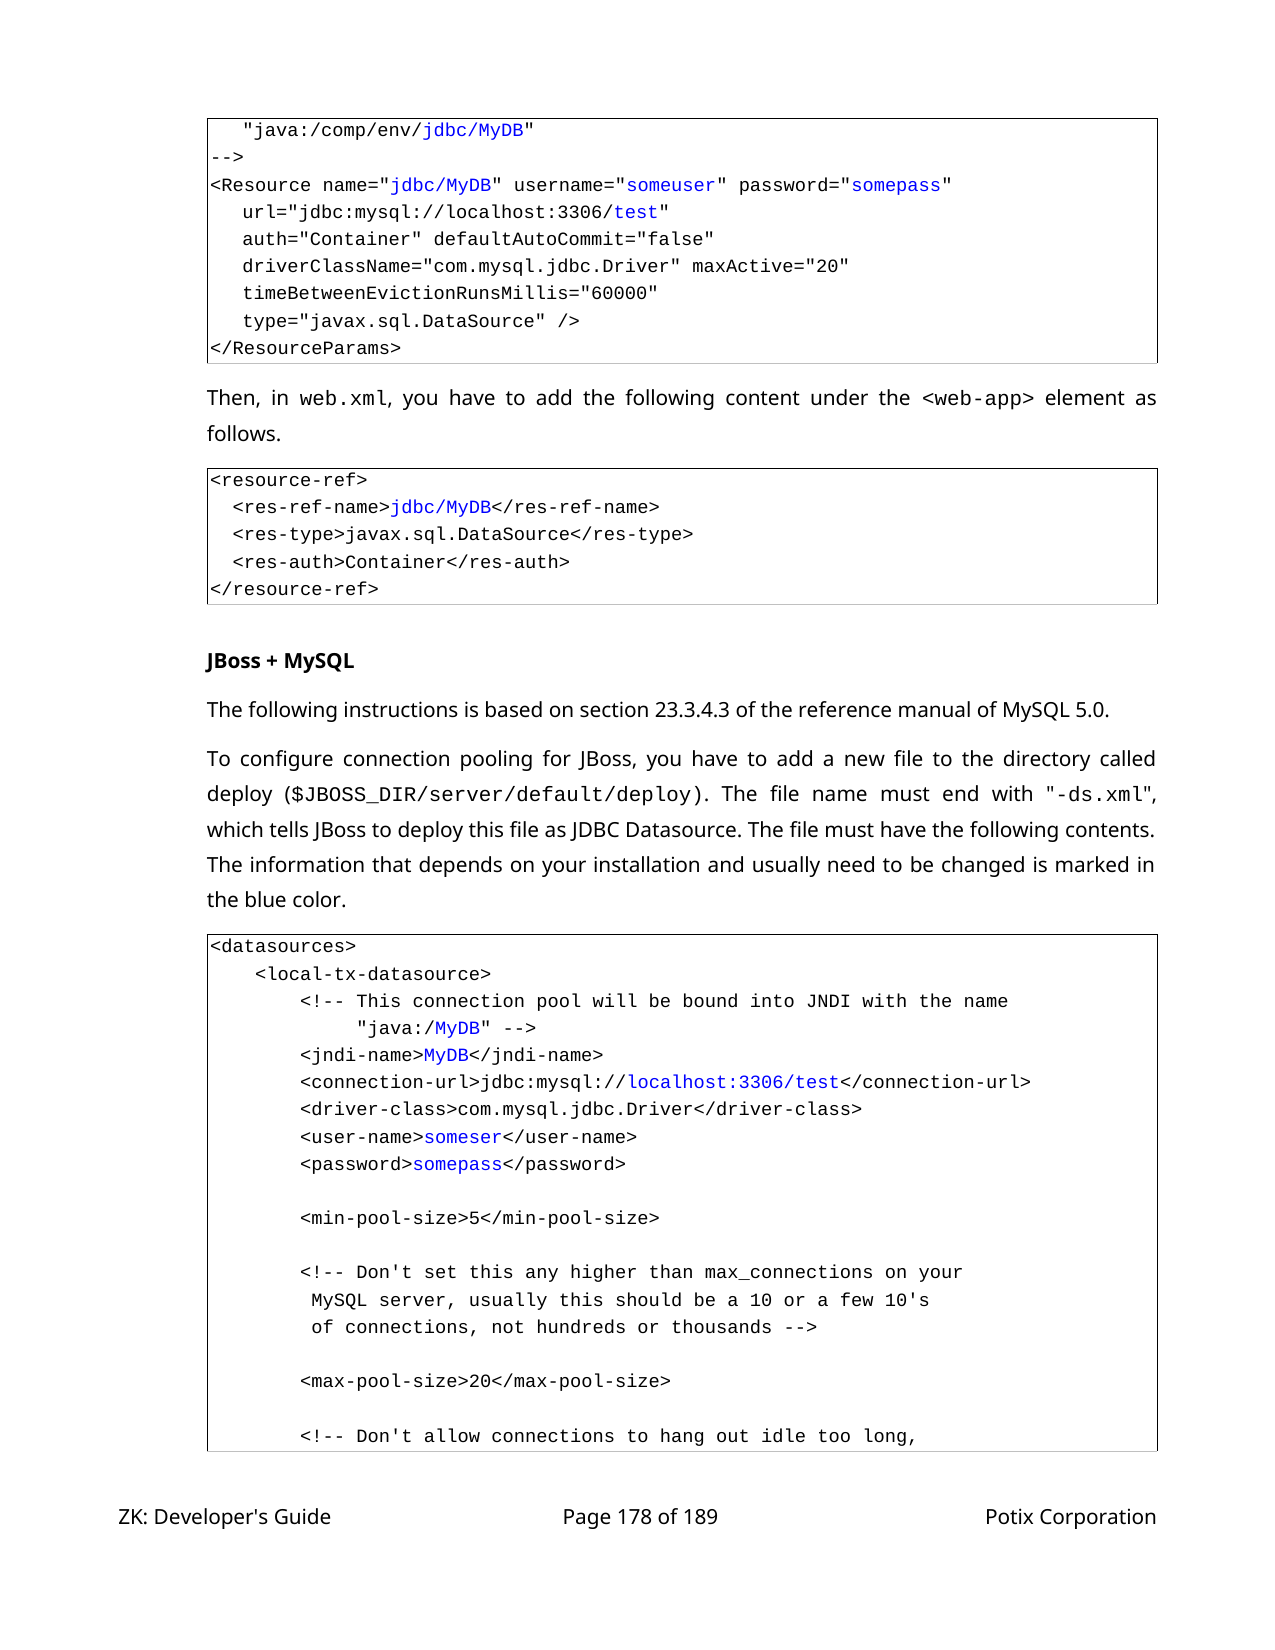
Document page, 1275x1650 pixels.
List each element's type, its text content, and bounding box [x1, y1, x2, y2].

text <user-name>someser</user-name> [208, 1124, 1157, 1149]
text <res-type>javax.sql.DataSource</res-type> [208, 522, 1157, 547]
text MySQL server, usually this should be a 10 or a few 10's [208, 1288, 1157, 1312]
text "java:/comp/env/jdbc/MyDB" [208, 119, 1157, 142]
text <max-pool-size>20</max-pool-size> [208, 1369, 1157, 1393]
text <connection-url>jdbc:mysql://localhost:3306/test</connection-url> [208, 1070, 1157, 1094]
text <Resource name="jdbc/MyDB" username="someuser" password="somepass" [208, 172, 1157, 197]
text url="jdbc:mysql://localhost:3306/test" [208, 200, 1157, 224]
text timeBetweenEvictionRunsMillis="60000" [208, 281, 1157, 306]
text of connections, not hundreds or thousands --> [208, 1315, 1157, 1339]
text <res-ref-name>jdbc/MyDB</res-ref-name> [208, 495, 1157, 519]
text "java:/MyDB" --> [208, 1016, 1157, 1040]
text <local-tx-datasource> [208, 961, 1157, 986]
text <min-pool-size>5</min-pool-size> [208, 1206, 1157, 1230]
text To configure connection pooling for JBoss, you have to add a new file to the directory called deploy ($JBOSS_DIR/server/default/deploy). The file name must end with "-ds.xml", which tells JBoss to deploy this file as JDBC Datasource. The file must have the following contents. The information that depends on your installation and usually need to be changed is marked in the blue color. [207, 744, 1157, 913]
text driverClassName="com.mysql.jdbc.Driver" maxActive="20" [208, 254, 1157, 278]
text type="javax.sql.DataSource" /> [208, 308, 1157, 333]
subtitle JBoss + MySQL [207, 646, 1157, 675]
text </ResourceParams> [208, 336, 1157, 363]
text <driver-class>com.mysql.jdbc.Driver</driver-class> [208, 1097, 1157, 1122]
text --> [208, 145, 1157, 169]
text <jndi-name>MyDB</jndi-name> [208, 1043, 1157, 1067]
text Then, in web.xml, you have to add the following content under the <web-app> element as follows. [207, 383, 1157, 447]
text <!-- Don't set this any higher than max_connections on your [208, 1260, 1157, 1285]
text <password>somepass</password> [208, 1152, 1157, 1176]
text <resource-ref> [208, 469, 1157, 492]
text <res-auth>Container</res-auth> [208, 549, 1157, 574]
text <datasources> [208, 935, 1157, 958]
text The following instructions is based on section 23.3.4.3 of the reference manual of MySQL 5.0. [207, 695, 1157, 723]
text auth="Container" defaultAutoCommit="false" [208, 227, 1157, 251]
text <!-- Don't allow connections to hang out idle too long, [208, 1423, 1157, 1451]
text <!-- This connection pool will be bound into JNDI with the name [208, 988, 1157, 1013]
text </resource-ref> [208, 577, 1157, 604]
